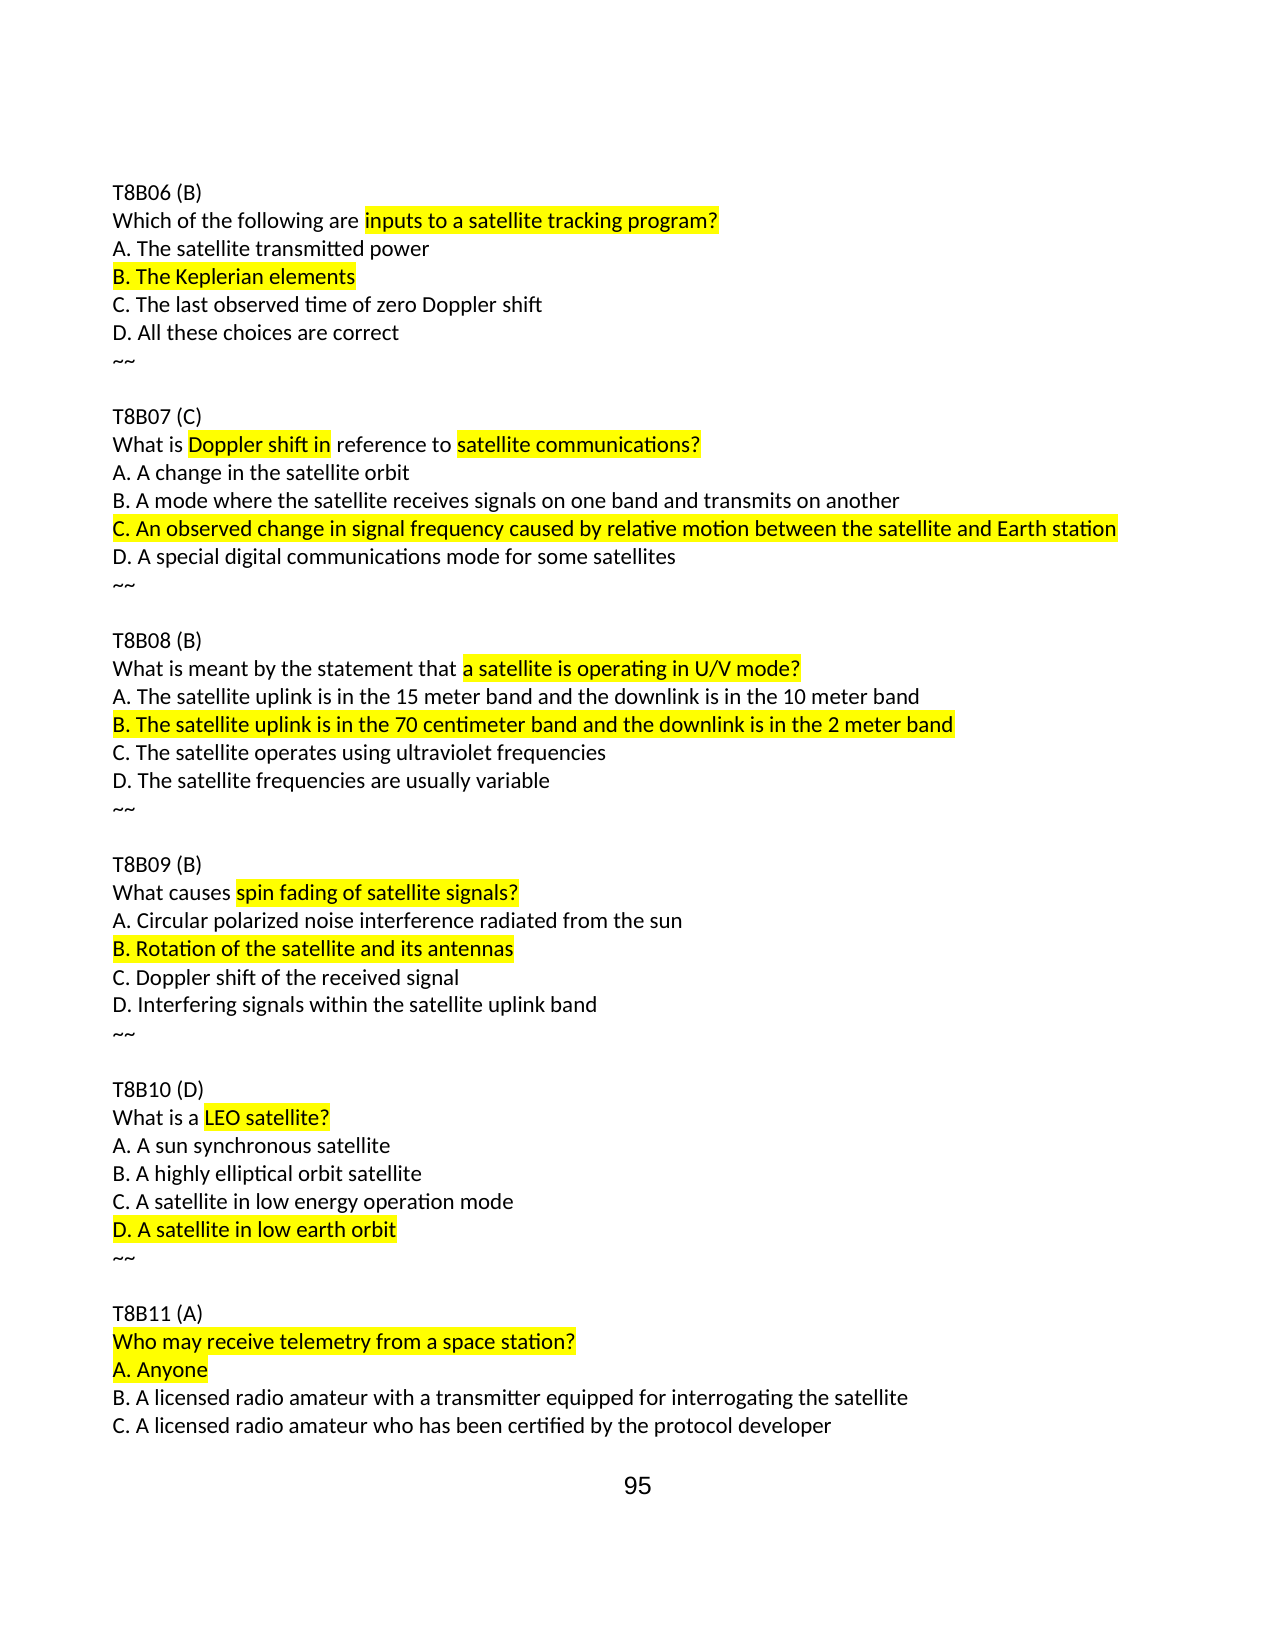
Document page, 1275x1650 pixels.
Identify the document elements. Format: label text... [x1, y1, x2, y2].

text What is a LEO satellite? [112, 1103, 1162, 1131]
text D. Interfering signals within the satellite uplink band [112, 991, 1162, 1019]
text B. The Keplerian elements [112, 262, 1162, 290]
text B. A licensed radio amateur with a transmitter equipped for interrogating the satellite [112, 1383, 1162, 1411]
text ~~ [112, 346, 1162, 374]
text B. The satellite uplink is in the 70 centimeter band and the downlink is in the 2 meter band [112, 710, 1162, 738]
text D. All these choices are correct [112, 318, 1162, 346]
text What is meant by the statement that a satellite is operating in U/V mode? [112, 654, 1162, 682]
text C. The satellite operates using ultraviolet frequencies [112, 738, 1162, 766]
text T8B11 (A) [112, 1299, 1162, 1327]
text D. The satellite frequencies are usually variable [112, 766, 1162, 794]
text T8B07 (C) [112, 402, 1162, 430]
text T8B06 (B) [112, 178, 1162, 206]
text A. A sun synchronous satellite [112, 1131, 1162, 1159]
text ~~ [112, 570, 1162, 598]
text Which of the following are inputs to a satellite tracking program? [112, 206, 1162, 234]
text ~~ [112, 1019, 1162, 1047]
text C. Doppler shift of the received signal [112, 963, 1162, 991]
text D. A special digital communications mode for some satellites [112, 542, 1162, 570]
text A. A change in the satellite orbit [112, 458, 1162, 486]
text What causes spin fading of satellite signals? [112, 878, 1162, 907]
text A. The satellite uplink is in the 15 meter band and the downlink is in the 10 meter band [112, 682, 1162, 710]
text B. A highly elliptical orbit satellite [112, 1159, 1162, 1187]
text T8B08 (B) [112, 626, 1162, 654]
text C. A licensed radio amateur who has been certified by the protocol developer [112, 1411, 1162, 1439]
text D. A satellite in low earth orbit [112, 1215, 1162, 1243]
text Who may receive telemetry from a space station? [112, 1327, 1162, 1355]
text C. An observed change in signal frequency caused by relative motion between the satellite and Earth station [112, 514, 1162, 542]
text ~~ [112, 794, 1162, 822]
text B. A mode where the satellite receives signals on one band and transmits on another [112, 486, 1162, 514]
text ~~ [112, 1243, 1162, 1271]
text What is Doppler shift in reference to satellite communications? [112, 430, 1162, 458]
text T8B09 (B) [112, 851, 1162, 878]
text C. A satellite in low energy operation mode [112, 1187, 1162, 1215]
text T8B10 (D) [112, 1075, 1162, 1103]
text C. The last observed time of zero Doppler shift [112, 290, 1162, 318]
text A. Circular polarized noise interference radiated from the sun [112, 907, 1162, 934]
text B. Rotation of the satellite and its antennas [112, 934, 1162, 963]
text A. Anyone [112, 1355, 1162, 1383]
text A. The satellite transmitted power [112, 234, 1162, 262]
